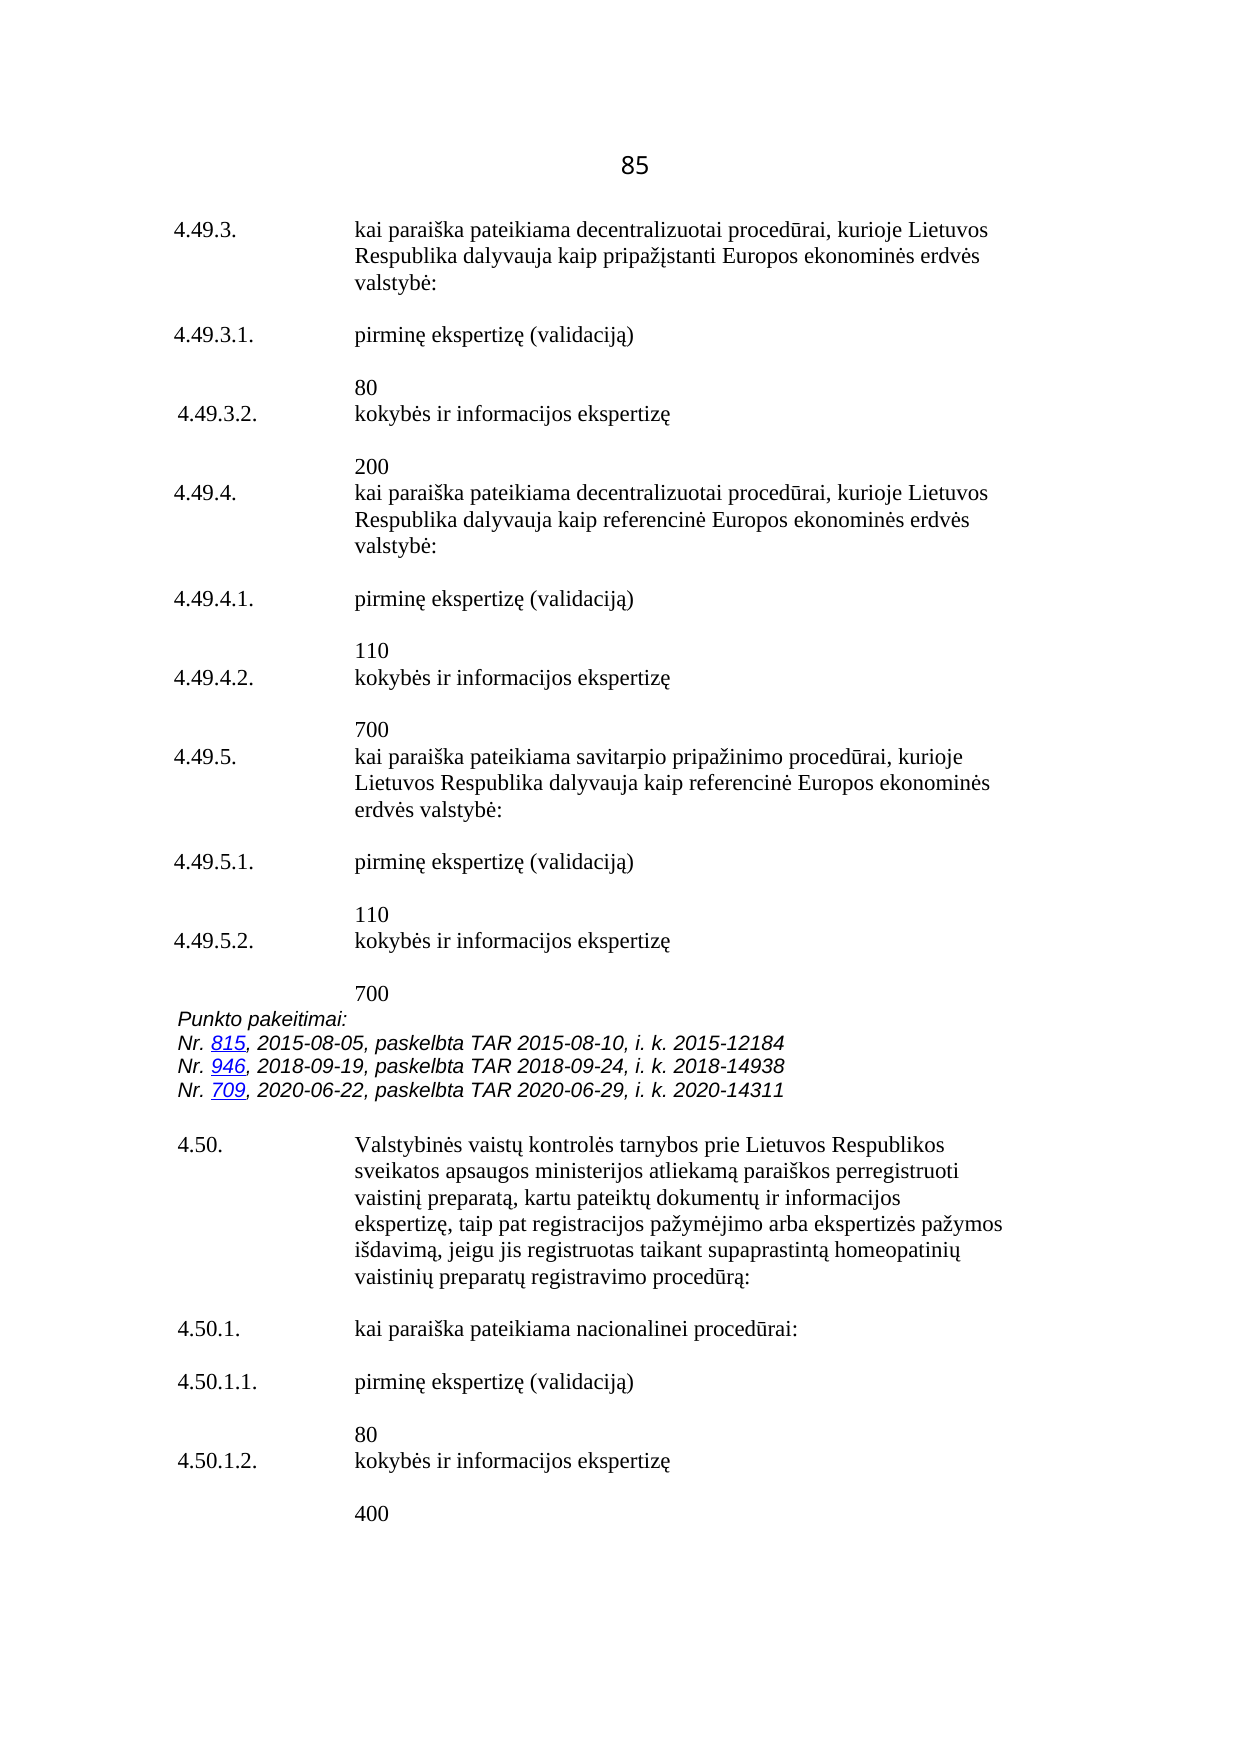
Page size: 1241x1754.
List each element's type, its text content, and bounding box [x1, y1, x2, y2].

text 4.50.1.1. pirminę ekspertizę (validaciją) 80 [177, 1368, 1004, 1447]
text Nr. 946, 2018-09-19, paskelbta TAR 2018-09-24, i. k. 2018-14938 [177, 1054, 1092, 1078]
text Nr. 815, 2015-08-05, paskelbta TAR 2015-08-10, i. k. 2015-12184 [177, 1030, 1092, 1054]
text 4.49.5.1. pirminę ekspertizę (validaciją) 110 [174, 848, 1004, 927]
text 4.49.3.2. kokybės ir informacijos ekspertizę 200 [177, 400, 1004, 479]
text Nr. 709, 2020-06-22, paskelbta TAR 2020-06-29, i. k. 2020-14311 [177, 1078, 1092, 1102]
text 4.50.1.2. kokybės ir informacijos ekspertizę 400 [177, 1447, 1004, 1526]
text 4.49.4.2. kokybės ir informacijos ekspertizę 700 [174, 664, 1004, 743]
text Punkto pakeitimai: [177, 1006, 1092, 1030]
text 4.49.4. kai paraiška pateikiama decentralizuotai procedūrai, kurioje Lietuvos Respublika dalyvauja kaip referencinė Europos ekonominės erdvės valstybė: [174, 479, 1004, 585]
text 4.50. Valstybinės vaistų kontrolės tarnybos prie Lietuvos Respublikos sveikatos apsaugos ministerijos atliekamą paraiškos perregistruoti vaistinį preparatą, kartu pateiktų dokumentų ir informacijos ekspertizę, taip pat registracijos pažymėjimo arba ekspertizės pažymos išdavimą, jeigu jis registruotas taikant supaprastintą homeopatinių vaistinių preparatų registravimo procedūrą: [177, 1131, 1004, 1316]
text 4.49.4.1. pirminę ekspertizę (validaciją) 110 [174, 585, 1004, 664]
text 4.49.5.2. kokybės ir informacijos ekspertizę 700 [174, 927, 1004, 1006]
text 4.49.5. kai paraiška pateikiama savitarpio pripažinimo procedūrai, kurioje Lietuvos Respublika dalyvauja kaip referencinė Europos ekonominės erdvės valstybė: [174, 743, 1004, 848]
text 4.49.3.1. pirminę ekspertizę (validaciją) 80 [174, 321, 1004, 400]
text 4.50.1. kai paraiška pateikiama nacionalinei procedūrai: [177, 1316, 1004, 1368]
text 4.49.3. kai paraiška pateikiama decentralizuotai procedūrai, kurioje Lietuvos Respublika dalyvauja kaip pripažįstanti Europos ekonominės erdvės valstybė: [174, 216, 1004, 321]
